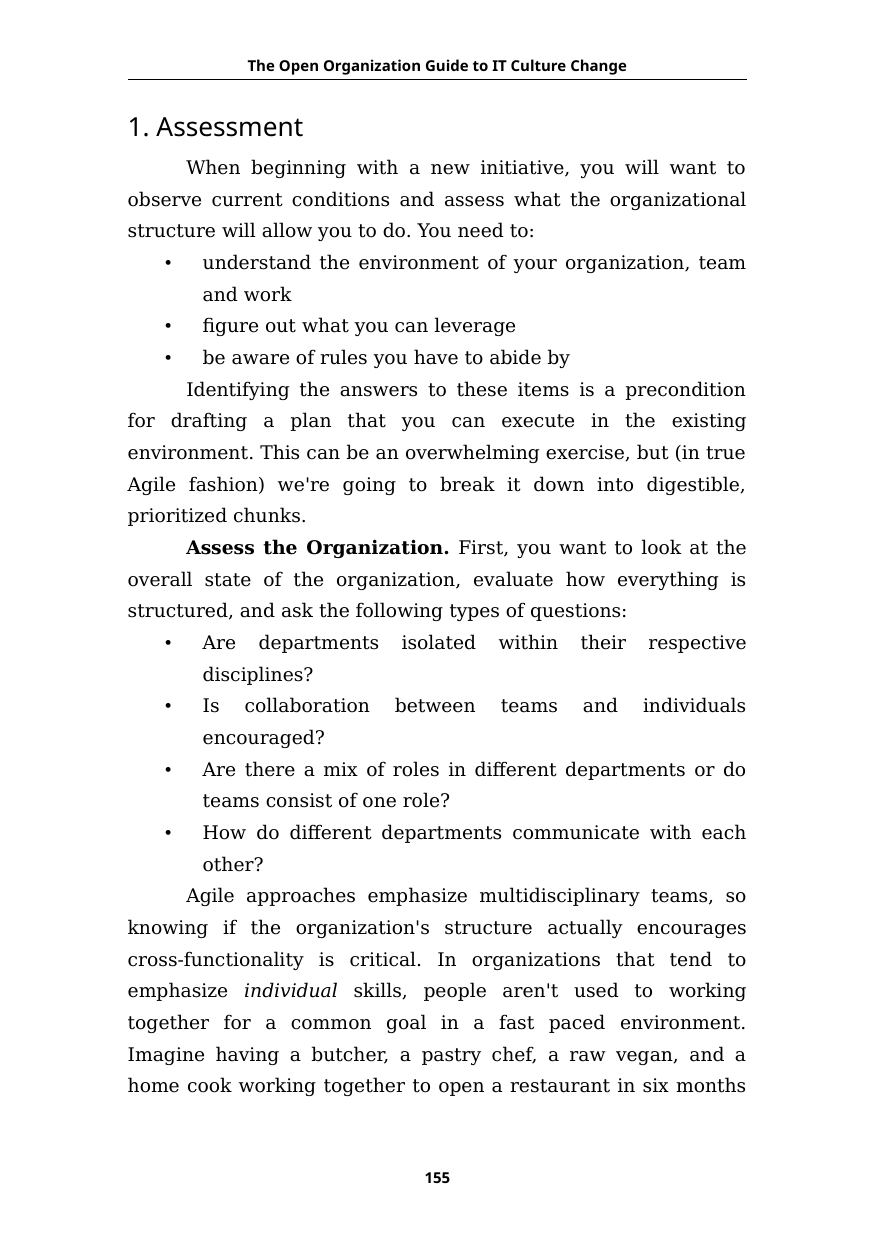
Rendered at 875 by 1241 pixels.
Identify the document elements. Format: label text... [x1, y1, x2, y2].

text Assess the Organization. First, you want to look at the overall state of the organization, evaluate how everything is structured, and ask the following types of questions: [127, 537, 747, 622]
list be aware of rules you have to abide by [165, 347, 747, 369]
list understand the environment of your organization, team and work [165, 252, 747, 306]
subtitle 1. Assessment [127, 109, 747, 144]
list Is collaboration between teams and individuals encouraged? [165, 696, 747, 749]
list figure out what you can leverage [165, 315, 747, 337]
list How do different departments communicate with each other? [165, 822, 747, 876]
list Are departments isolated within their respective disciplines? [165, 632, 747, 686]
text Identifying the answers to these items is a precondition for drafting a plan that you can execute in the existing environment. This can be an overwhelming exercise, but (in true Agile fashion) we're going to break it down into digestible, prioritized chunks. [127, 379, 747, 527]
list Are there a mix of roles in different departments or do teams consist of one role? [165, 759, 747, 812]
text When beginning with a new initiative, you will want to observe current conditions and assess what the organizational structure will allow you to do. You need to: [127, 157, 747, 242]
text Agile approaches emphasize multidisciplinary teams, so knowing if the organization's structure actually encourages cross-functionality is critical. In organizations that tend to emphasize individual skills, people aren't used to working together for a common goal in a fast paced environment. Imagine having a butcher, a pastry chef, a raw vegan, and a home cook working together to open a restaurant in six months [127, 886, 747, 1097]
